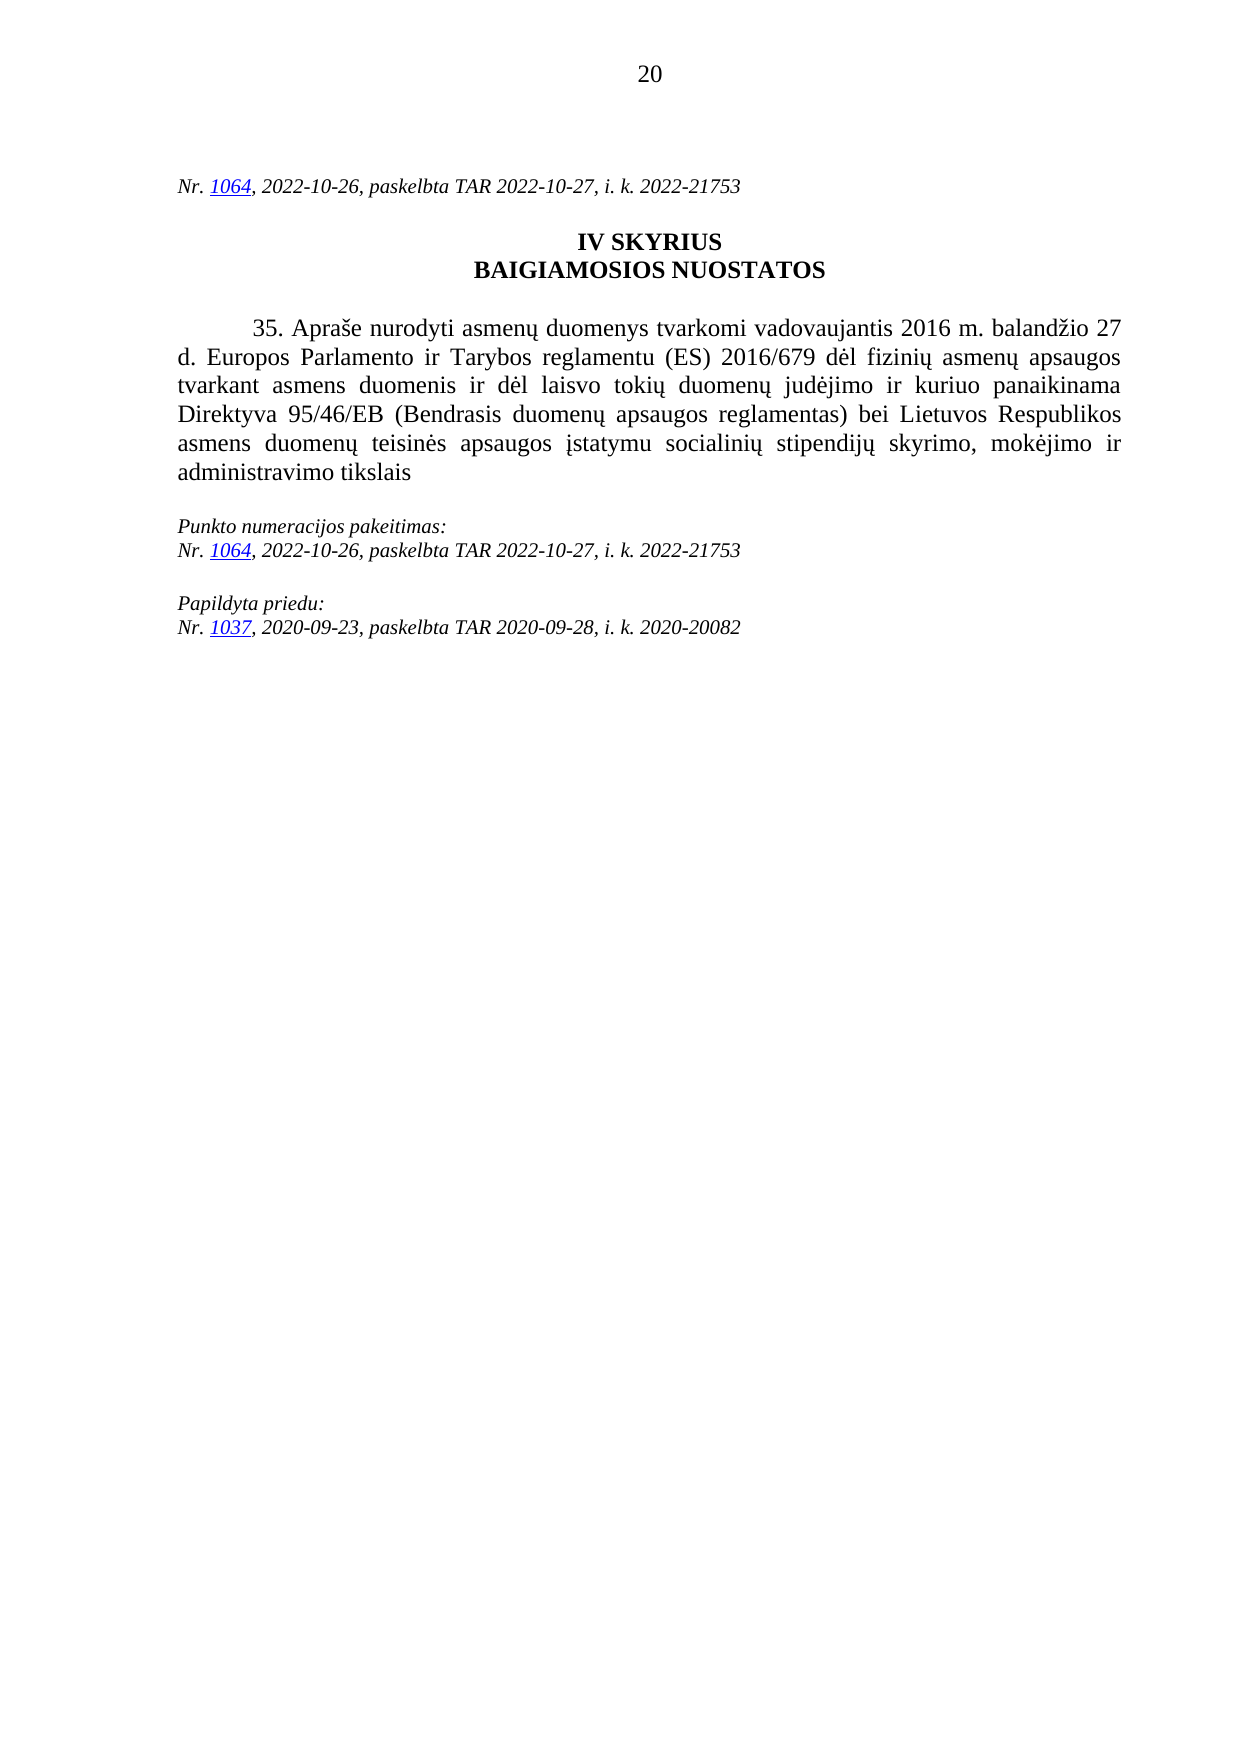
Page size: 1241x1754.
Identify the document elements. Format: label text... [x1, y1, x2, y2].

text Nr. 1037, 2020-09-23, paskelbta TAR 2020-09-28, i. k. 2020-20082 [177, 615, 1122, 639]
text IV SKYRIUS [177, 227, 1122, 256]
text BAIGIAMOSIOS NUOSTATOS [177, 256, 1122, 284]
text 35. Apraše nurodyti asmenų duomenys tvarkomi vadovaujantis 2016 m. balandžio 27 d. Europos Parlamento ir Tarybos reglamentu (ES) 2016/679 dėl fizinių asmenų apsaugos tvarkant asmens duomenis ir dėl laisvo tokių duomenų judėjimo ir kuriuo panaikinama Direktyva 95/46/EB (Bendrasis duomenų apsaugos reglamentas) bei Lietuvos Respublikos asmens duomenų teisinės apsaugos įstatymu socialinių stipendijų skyrimo, mokėjimo ir administravimo tikslais [177, 313, 1122, 486]
text Nr. 1064, 2022-10-26, paskelbta TAR 2022-10-27, i. k. 2022-21753 [177, 174, 1122, 198]
text Papildyta priedu: [177, 591, 1122, 615]
text Nr. 1064, 2022-10-26, paskelbta TAR 2022-10-27, i. k. 2022-21753 [177, 538, 1122, 562]
text Punkto numeracijos pakeitimas: [177, 514, 1122, 538]
